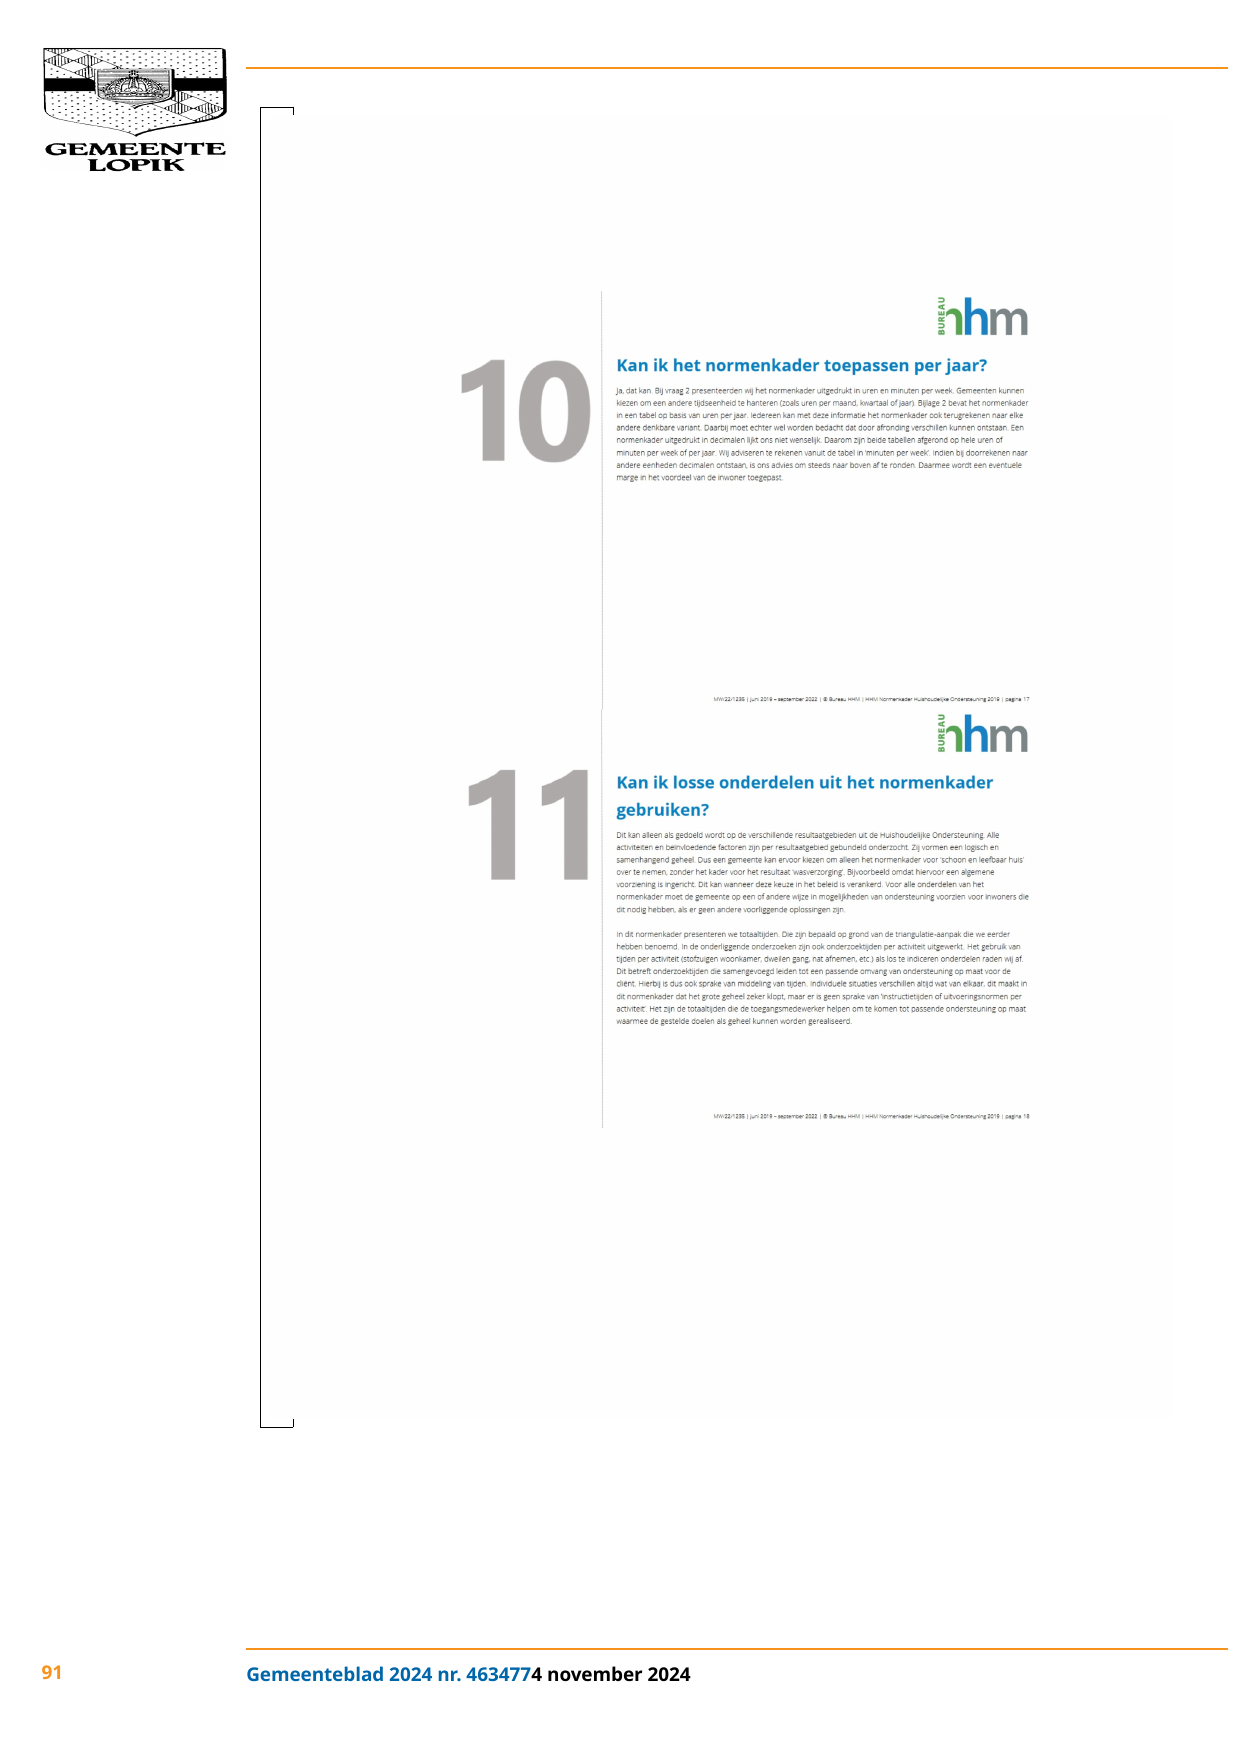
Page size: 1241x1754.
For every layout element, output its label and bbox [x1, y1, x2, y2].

picture [268, 115, 1173, 1419]
picture [41, 47, 231, 172]
